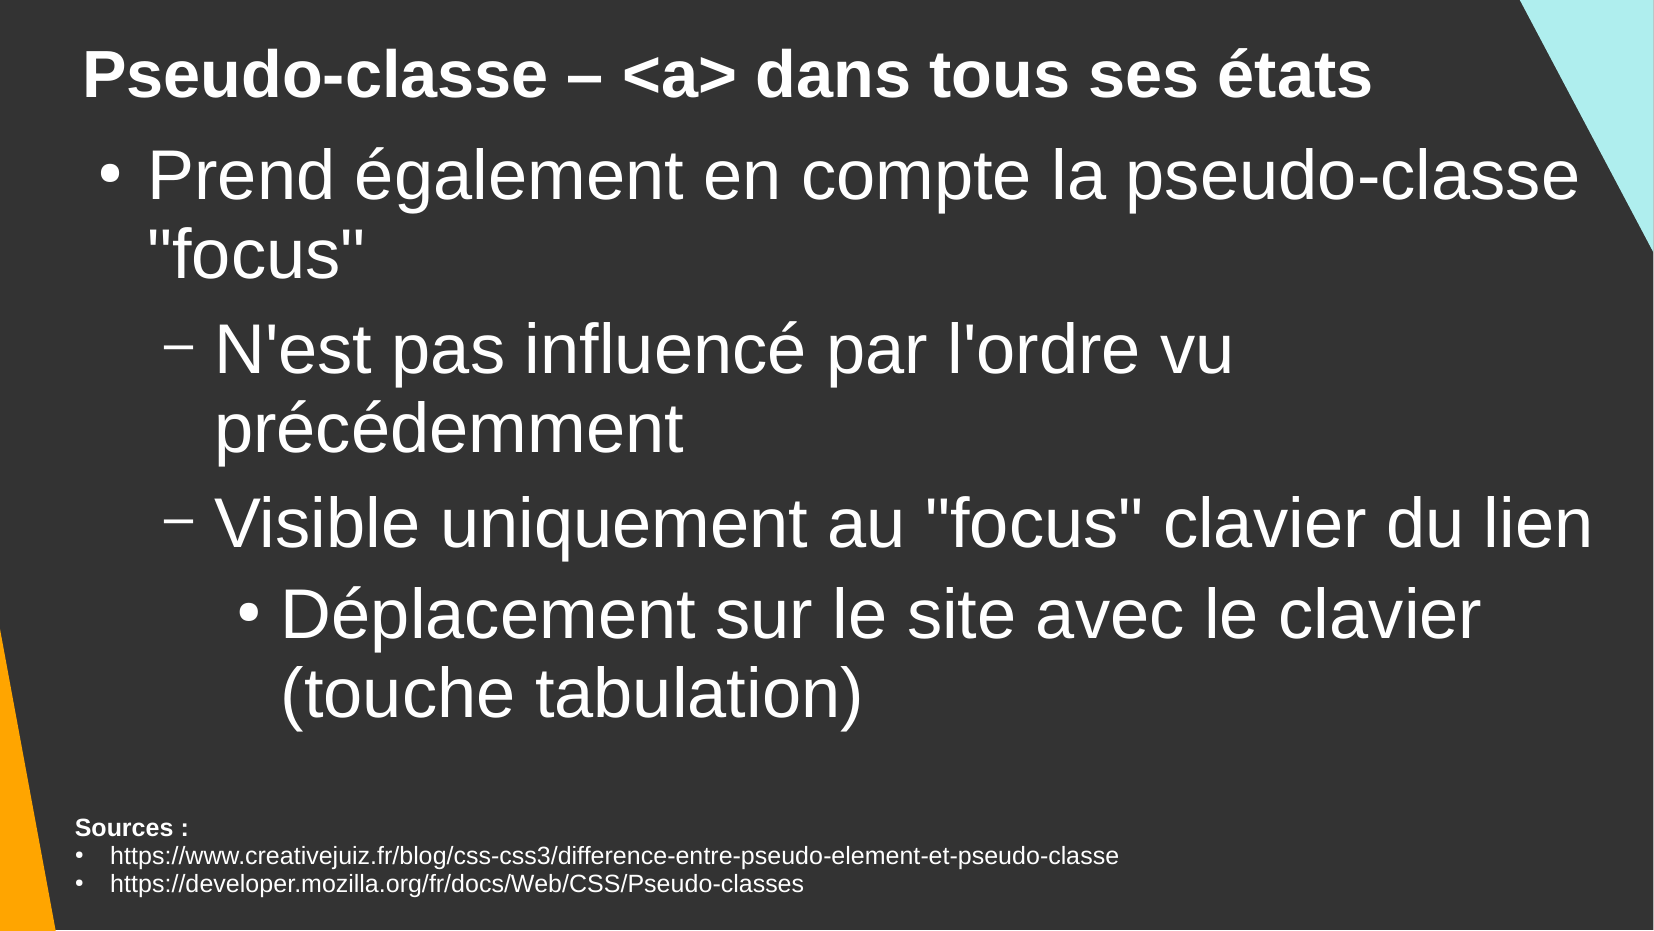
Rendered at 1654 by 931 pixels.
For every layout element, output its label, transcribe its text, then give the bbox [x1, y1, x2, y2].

text_box [0, 628, 56, 931]
list Prend également en compte la pseudo-classe "focus" N'est pas influencé par l'ordre vu précédemment Visible uniquement au "focus" clavier du lien Déplacement sur le site avec le clavier (touche tabulation) [80, 135, 1605, 745]
text_box [1519, 0, 1654, 254]
text_box Sources : https://www.creativejuiz.fr/blog/css-css3/difference-entre-pseudo-element-et-pseudo-classe https://developer.mozilla.org/fr/docs/Web/CSS/Pseudo-classes [60, 806, 1546, 931]
title Pseudo-classe – <a> dans tous ses états [82, 37, 1571, 114]
